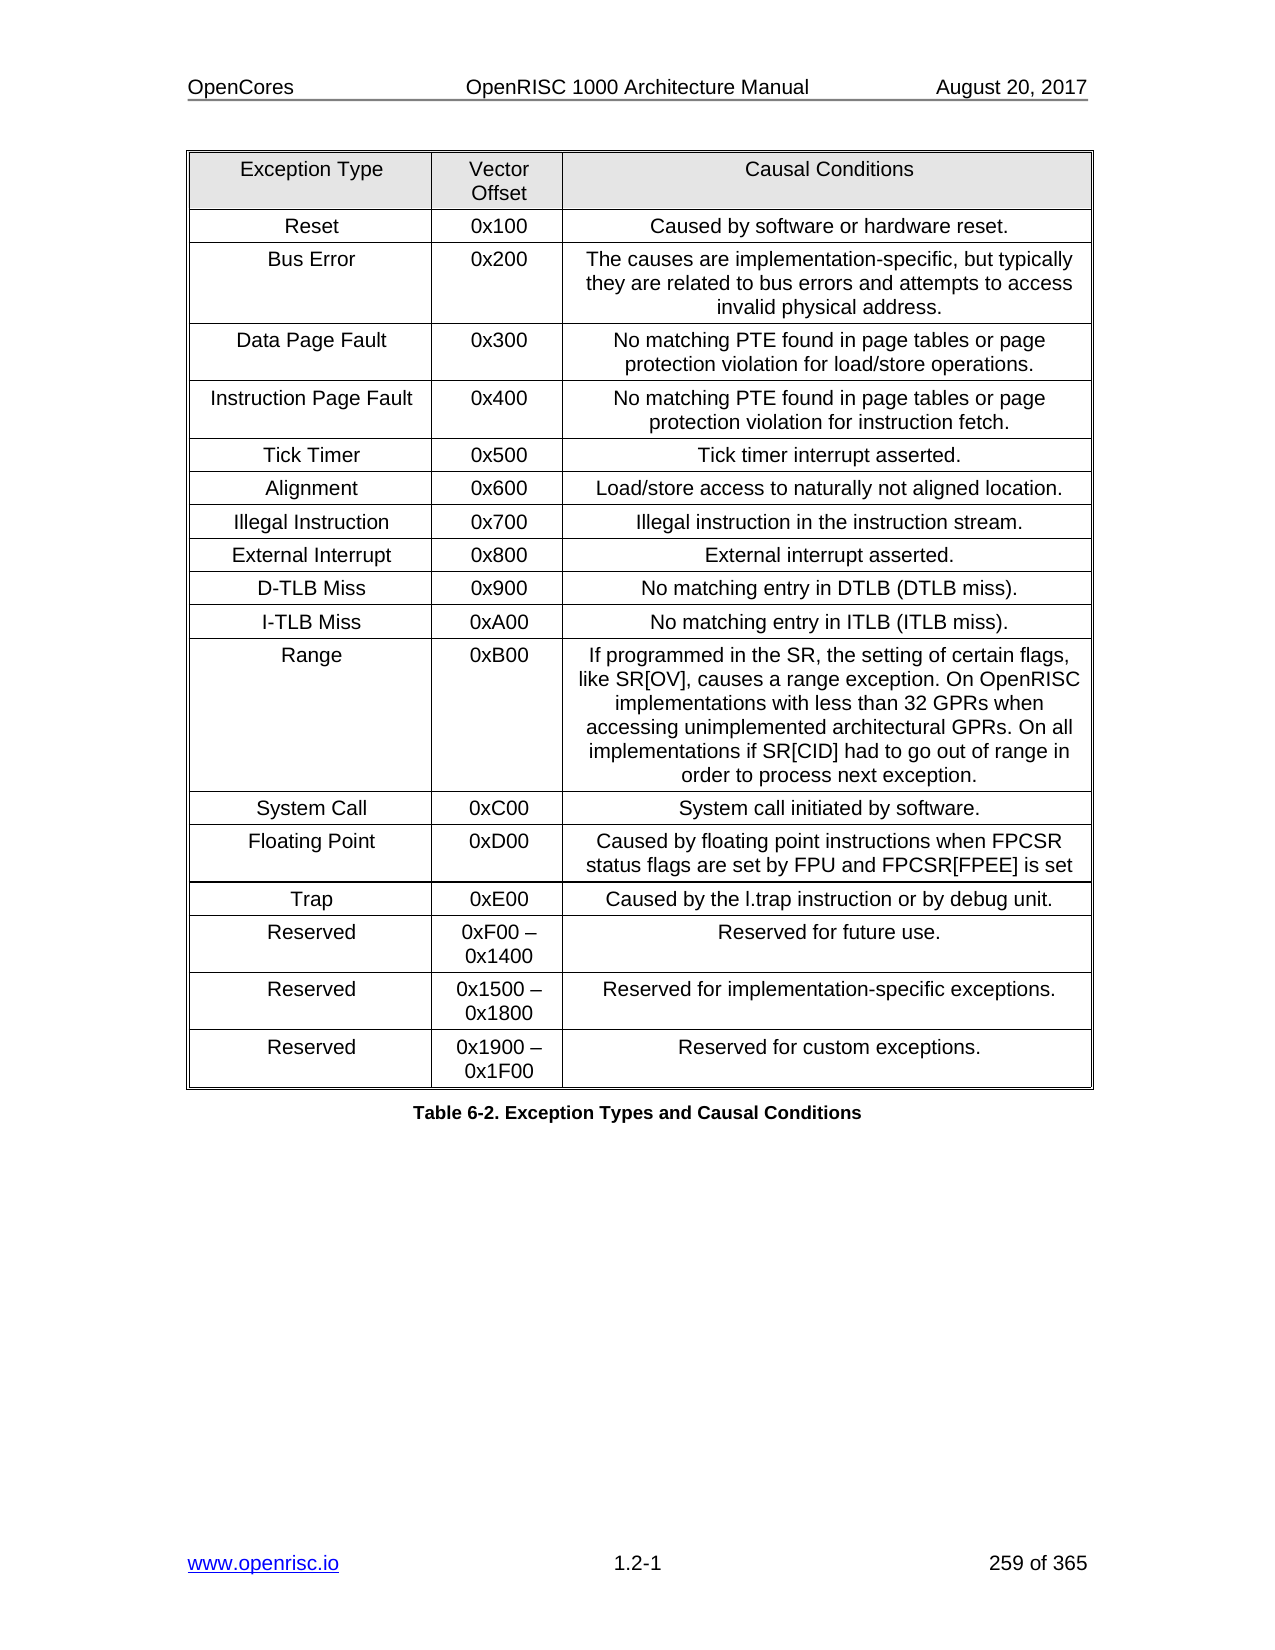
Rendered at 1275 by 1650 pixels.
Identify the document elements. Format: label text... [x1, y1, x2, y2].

table_cell No matching PTE found in page tables or page protection violation for load/store operations. [563, 324, 1091, 380]
table_cell 0x900 [432, 572, 562, 604]
table_cell 0x1500 – 0x1800 [432, 973, 562, 1029]
table_cell System call initiated by software. [563, 792, 1091, 824]
table_cell System Call [190, 792, 431, 824]
table_cell If programmed in the SR, the setting of certain flags, like SR[OV], causes a range exception. On OpenRISC implementations with less than 32 GPRs when accessing unimplemented architectural GPRs. On all implementations if SR[CID] had to go out of range in order to process next exception. [563, 639, 1091, 791]
table_cell Illegal instruction in the instruction stream. [563, 505, 1091, 538]
table_cell 0x600 [432, 472, 562, 504]
table_cell No matching entry in DTLB (DTLB miss). [563, 572, 1091, 604]
table_cell 0xF00 – 0x1400 [432, 916, 562, 972]
table_cell Reset [190, 210, 431, 242]
table_cell 0x300 [432, 324, 562, 380]
table_cell 0x400 [432, 381, 562, 438]
table_cell The causes are implementation-specific, but typically they are related to bus errors and attempts to access invalid physical address. [563, 243, 1091, 323]
table_cell Instruction Page Fault [190, 381, 431, 438]
table_cell External Interrupt [190, 539, 431, 571]
table_cell Load/store access to naturally not aligned location. [563, 472, 1091, 504]
table_cell I-TLB Miss [190, 605, 431, 638]
table_cell No matching PTE found in page tables or page protection violation for instruction fetch. [563, 381, 1091, 438]
table_cell Reserved for custom exceptions. [563, 1030, 1091, 1087]
table_cell 0x500 [432, 439, 562, 471]
table_cell 0xB00 [432, 639, 562, 791]
table_header Exception Type [190, 153, 431, 208]
table_header Causal Conditions [563, 153, 1091, 208]
table_cell No matching entry in ITLB (ITLB miss). [563, 605, 1091, 638]
table_cell D-TLB Miss [190, 572, 431, 604]
table_cell Alignment [190, 472, 431, 504]
table_cell Reserved [190, 916, 431, 972]
table_cell Bus Error [190, 243, 431, 323]
table_header Vector Offset [432, 153, 562, 208]
table_cell Caused by software or hardware reset. [563, 210, 1091, 242]
table_cell Reserved [190, 1030, 431, 1087]
table_cell 0x100 [432, 210, 562, 242]
table_cell Reserved for implementation-specific exceptions. [563, 973, 1091, 1029]
table_cell Trap [190, 883, 431, 915]
table_cell Caused by the l.trap instruction or by debug unit. [563, 883, 1091, 915]
table_cell Tick Timer [190, 439, 431, 471]
table_cell 0x200 [432, 243, 562, 323]
table_cell 0x800 [432, 539, 562, 571]
table_cell Caused by floating point instructions when FPCSR status flags are set by FPU and FPCSR[FPEE] is set [563, 825, 1091, 881]
table_cell External interrupt asserted. [563, 539, 1091, 571]
table_cell Illegal Instruction [190, 505, 431, 538]
table_cell 0xD00 [432, 825, 562, 881]
table_cell 0xA00 [432, 605, 562, 638]
text Table 6-2. Exception Types and Causal Conditions [187, 1101, 1087, 1123]
table_cell Reserved [190, 973, 431, 1029]
table_cell 0xE00 [432, 883, 562, 915]
table_cell 0x700 [432, 505, 562, 538]
table_cell 0xC00 [432, 792, 562, 824]
table_cell Data Page Fault [190, 324, 431, 380]
table_cell Floating Point [190, 825, 431, 881]
table_cell 0x1900 – 0x1F00 [432, 1030, 562, 1087]
table_cell Range [190, 639, 431, 791]
table_cell Reserved for future use. [563, 916, 1091, 972]
table_cell Tick timer interrupt asserted. [563, 439, 1091, 471]
